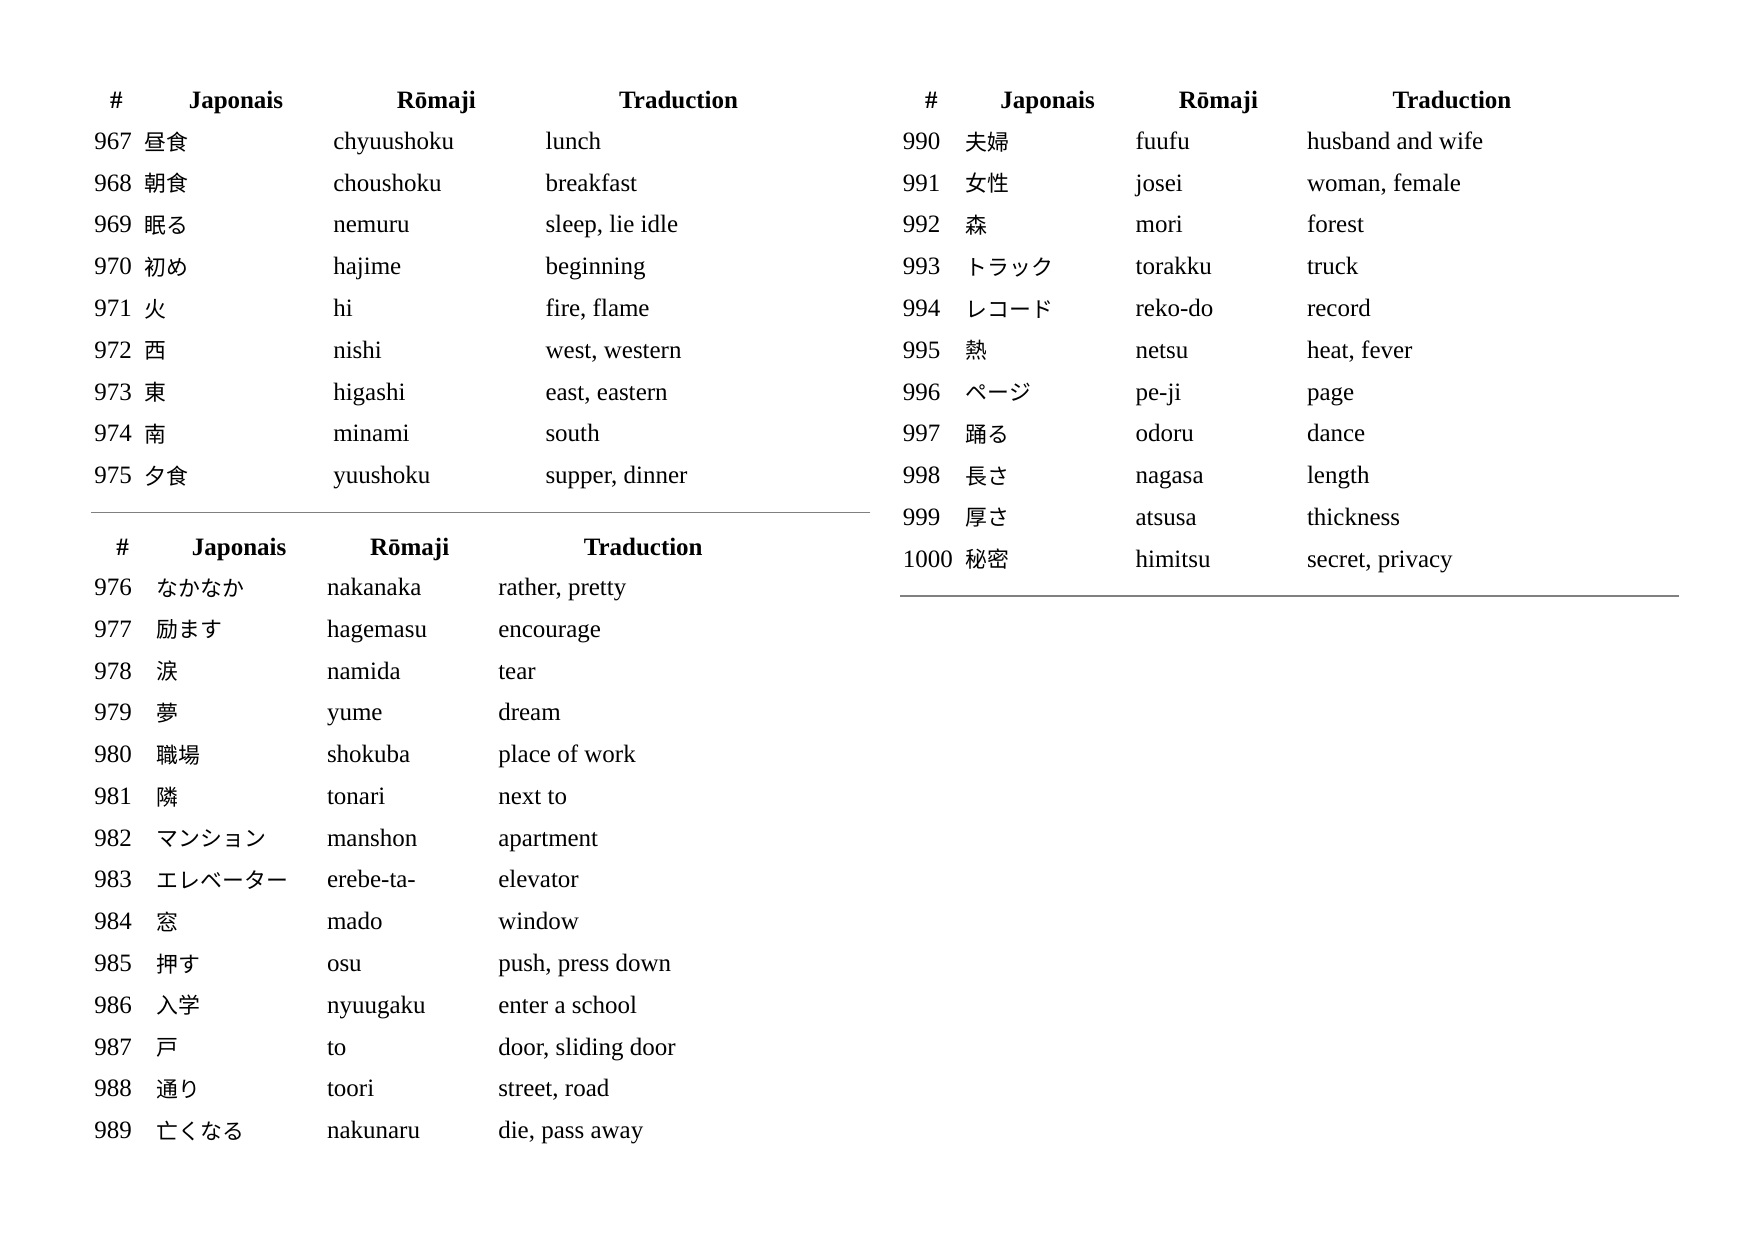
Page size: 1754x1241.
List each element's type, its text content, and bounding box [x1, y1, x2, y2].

table_cell 南 [141, 414, 330, 456]
table_cell 999 [900, 498, 962, 539]
table_cell 通り [154, 1069, 324, 1111]
table_cell lunch [543, 122, 814, 163]
table_cell 踊る [963, 414, 1132, 456]
table_cell 975 [91, 456, 141, 497]
table_cell place of work [495, 735, 791, 777]
table_cell netsu [1133, 330, 1304, 372]
table_cell マンション [154, 819, 324, 860]
table_cell encourage [495, 610, 791, 651]
table_cell sleep, lie idle [543, 205, 814, 247]
table_header # [91, 529, 154, 568]
table_cell 976 [91, 568, 154, 609]
table_header # [91, 83, 141, 122]
table_cell 991 [900, 163, 962, 205]
table_cell 女性 [963, 163, 1132, 205]
table_cell レコード [963, 289, 1132, 330]
table_cell 992 [900, 205, 962, 247]
table_cell woman, female [1304, 163, 1599, 205]
table_cell ページ [963, 372, 1132, 414]
table_header Japonais [963, 83, 1132, 122]
table_cell 980 [91, 735, 154, 777]
table_cell 998 [900, 456, 962, 497]
table_cell torakku [1133, 247, 1304, 289]
table_cell nakunaru [324, 1111, 495, 1153]
table_cell 989 [91, 1111, 154, 1153]
table_cell hi [330, 289, 542, 330]
table_cell 涙 [154, 651, 324, 693]
table_cell push, press down [495, 944, 791, 986]
table_cell south [543, 414, 814, 456]
table_cell tear [495, 651, 791, 693]
table_cell rather, pretty [495, 568, 791, 609]
table_header Rōmaji [330, 83, 542, 122]
table_cell 968 [91, 163, 141, 205]
table_cell west, western [543, 330, 814, 372]
table_cell window [495, 902, 791, 944]
table_cell 978 [91, 651, 154, 693]
table_cell 秘密 [963, 539, 1132, 581]
table_cell 969 [91, 205, 141, 247]
table_cell 夢 [154, 693, 324, 735]
table_cell enter a school [495, 986, 791, 1027]
table_cell 朝食 [141, 163, 330, 205]
table_cell tonari [324, 777, 495, 818]
table_cell osu [324, 944, 495, 986]
table_cell higashi [330, 372, 542, 414]
table_cell next to [495, 777, 791, 818]
table_cell east, eastern [543, 372, 814, 414]
table_cell truck [1304, 247, 1599, 289]
table_cell 押す [154, 944, 324, 986]
table_cell 970 [91, 247, 141, 289]
table_cell 993 [900, 247, 962, 289]
table_cell manshon [324, 819, 495, 860]
table_cell chyuushoku [330, 122, 542, 163]
table_cell nagasa [1133, 456, 1304, 497]
table_cell pe-ji [1133, 372, 1304, 414]
table_cell nakanaka [324, 568, 495, 609]
table_cell 972 [91, 330, 141, 372]
table_cell 979 [91, 693, 154, 735]
table_cell 983 [91, 860, 154, 902]
table_cell elevator [495, 860, 791, 902]
table_cell 987 [91, 1027, 154, 1069]
table_cell heat, fever [1304, 330, 1599, 372]
table_cell namida [324, 651, 495, 693]
table_cell 973 [91, 372, 141, 414]
table_cell husband and wife [1304, 122, 1599, 163]
table_cell odoru [1133, 414, 1304, 456]
table_header Traduction [1304, 83, 1599, 122]
table_cell josei [1133, 163, 1304, 205]
table_cell yume [324, 693, 495, 735]
table_header Traduction [495, 529, 791, 568]
table_cell choushoku [330, 163, 542, 205]
table_cell 初め [141, 247, 330, 289]
table_cell hajime [330, 247, 542, 289]
table_cell 戸 [154, 1027, 324, 1069]
table_cell 996 [900, 372, 962, 414]
table_cell dance [1304, 414, 1599, 456]
table_cell 厚さ [963, 498, 1132, 539]
table_cell die, pass away [495, 1111, 791, 1153]
table_cell 971 [91, 289, 141, 330]
table_cell 995 [900, 330, 962, 372]
table_header # [900, 83, 962, 122]
table_header Traduction [543, 83, 814, 122]
table_cell 眠る [141, 205, 330, 247]
table_cell apartment [495, 819, 791, 860]
table_cell 夕食 [141, 456, 330, 497]
table_cell 981 [91, 777, 154, 818]
table_cell thickness [1304, 498, 1599, 539]
table_cell 昼食 [141, 122, 330, 163]
table_cell 997 [900, 414, 962, 456]
table_cell 986 [91, 986, 154, 1027]
table_cell 熱 [963, 330, 1132, 372]
table_cell 亡くなる [154, 1111, 324, 1153]
table_cell hagemasu [324, 610, 495, 651]
table_cell secret, privacy [1304, 539, 1599, 581]
table_cell dream [495, 693, 791, 735]
table_cell street, road [495, 1069, 791, 1111]
table_cell supper, dinner [543, 456, 814, 497]
table_cell record [1304, 289, 1599, 330]
table_header Rōmaji [324, 529, 495, 568]
table_cell 東 [141, 372, 330, 414]
table_cell page [1304, 372, 1599, 414]
table_cell door, sliding door [495, 1027, 791, 1069]
table_cell breakfast [543, 163, 814, 205]
table_header Japonais [141, 83, 330, 122]
table_cell nishi [330, 330, 542, 372]
table_cell forest [1304, 205, 1599, 247]
table_cell 入学 [154, 986, 324, 1027]
table_cell 隣 [154, 777, 324, 818]
table_cell nemuru [330, 205, 542, 247]
table_header Japonais [154, 529, 324, 568]
table_cell fire, flame [543, 289, 814, 330]
table_cell length [1304, 456, 1599, 497]
table_cell 窓 [154, 902, 324, 944]
table_cell 西 [141, 330, 330, 372]
table_cell beginning [543, 247, 814, 289]
table_cell minami [330, 414, 542, 456]
table_header Rōmaji [1133, 83, 1304, 122]
table_cell 森 [963, 205, 1132, 247]
table_cell 火 [141, 289, 330, 330]
table_cell himitsu [1133, 539, 1304, 581]
table_cell 長さ [963, 456, 1132, 497]
table_cell mado [324, 902, 495, 944]
table_cell erebe-ta- [324, 860, 495, 902]
table_cell reko-do [1133, 289, 1304, 330]
table_cell yuushoku [330, 456, 542, 497]
table_cell atsusa [1133, 498, 1304, 539]
table_cell 職場 [154, 735, 324, 777]
table_cell fuufu [1133, 122, 1304, 163]
table_cell トラック [963, 247, 1132, 289]
table_cell 励ます [154, 610, 324, 651]
table_cell 985 [91, 944, 154, 986]
table_cell 974 [91, 414, 141, 456]
table_cell 984 [91, 902, 154, 944]
table_cell 988 [91, 1069, 154, 1111]
table_cell 1000 [900, 539, 962, 581]
table_cell 967 [91, 122, 141, 163]
table_cell toori [324, 1069, 495, 1111]
table_cell 977 [91, 610, 154, 651]
table_cell nyuugaku [324, 986, 495, 1027]
table_cell to [324, 1027, 495, 1069]
table_cell なかなか [154, 568, 324, 609]
table_cell エレベーター [154, 860, 324, 902]
table_cell 990 [900, 122, 962, 163]
table_cell 夫婦 [963, 122, 1132, 163]
table_cell 994 [900, 289, 962, 330]
table_cell mori [1133, 205, 1304, 247]
table_cell 982 [91, 819, 154, 860]
table_cell shokuba [324, 735, 495, 777]
